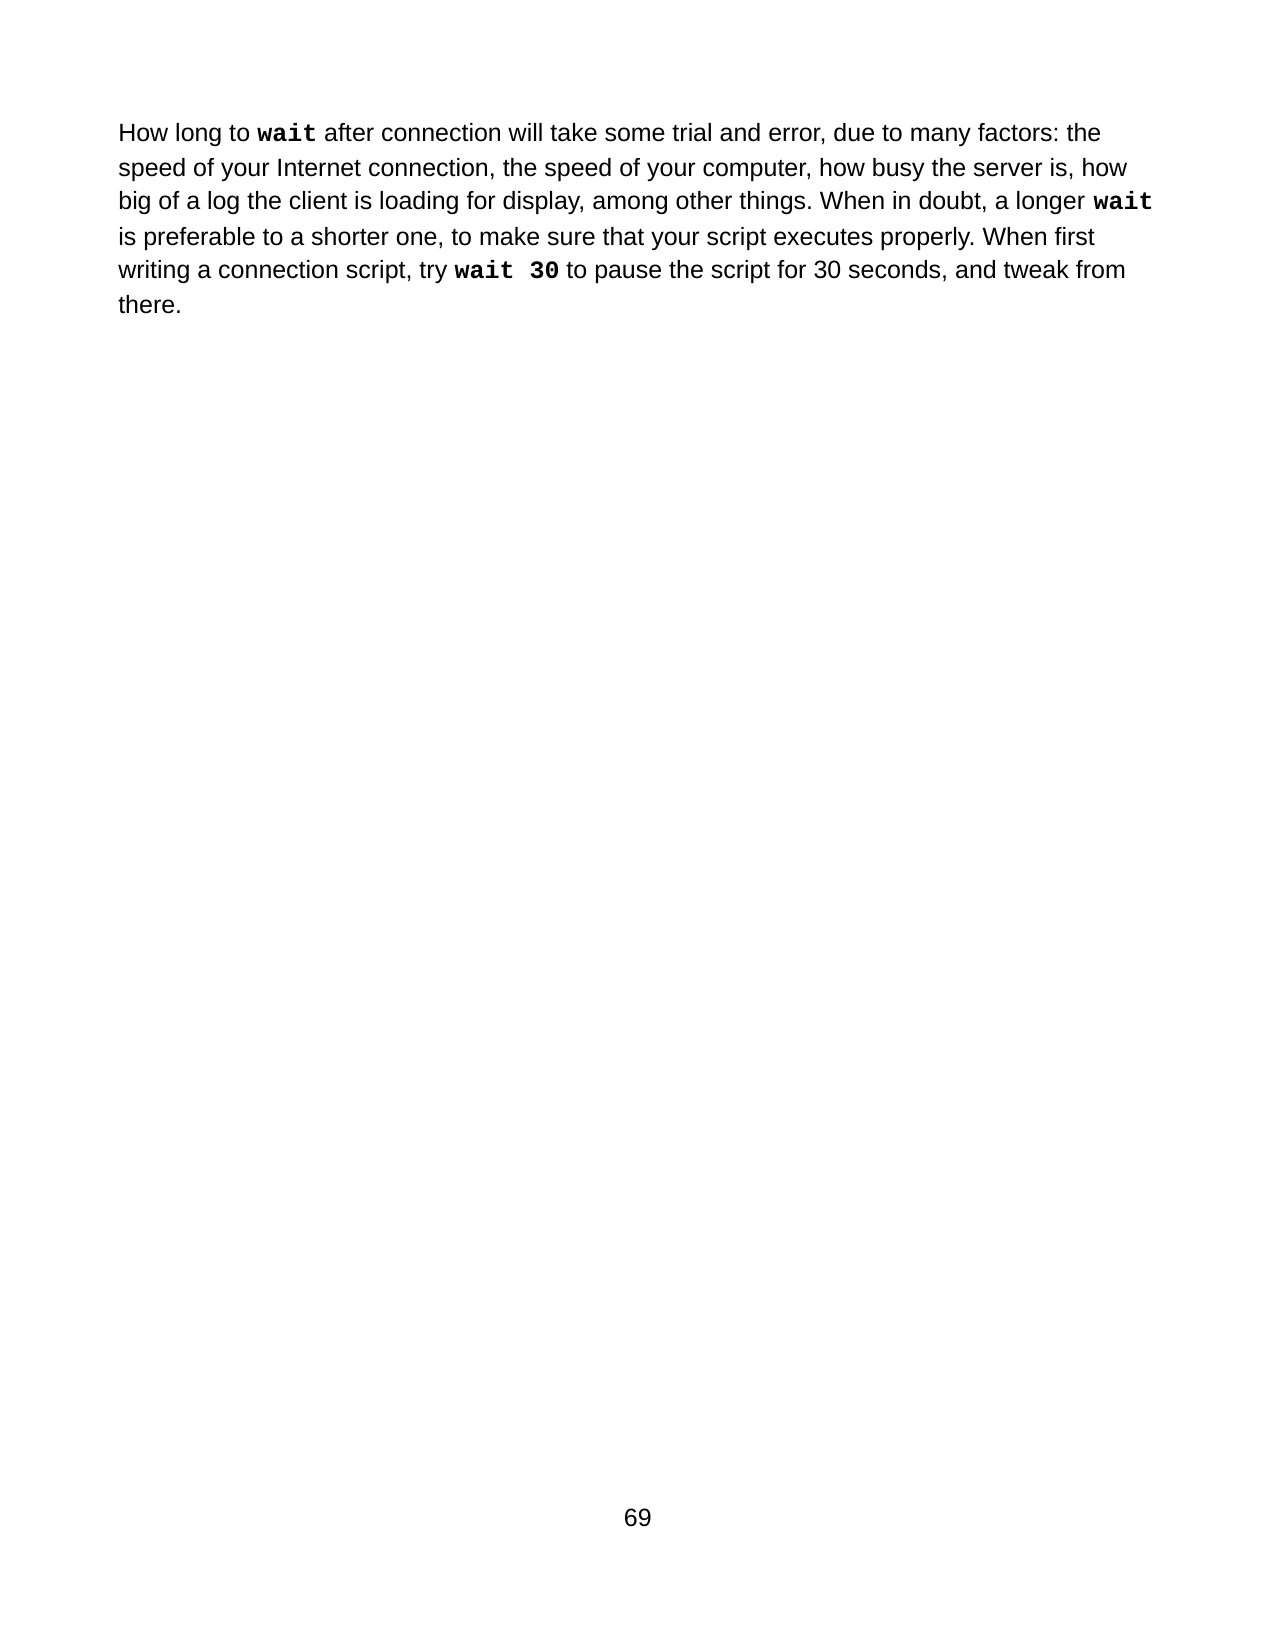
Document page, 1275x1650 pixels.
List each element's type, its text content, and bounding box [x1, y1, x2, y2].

text How long to wait after connection will take some trial and error, due to many factors: the speed of your Internet connection, the speed of your computer, how busy the server is, how big of a log the client is loading for display, among other things. When in doubt, a longer wait is preferable to a shorter one, to make sure that your script executes properly. When first writing a connection script, try wait 30 to pause the script for 30 seconds, and tweak from there. [118, 118, 1157, 318]
